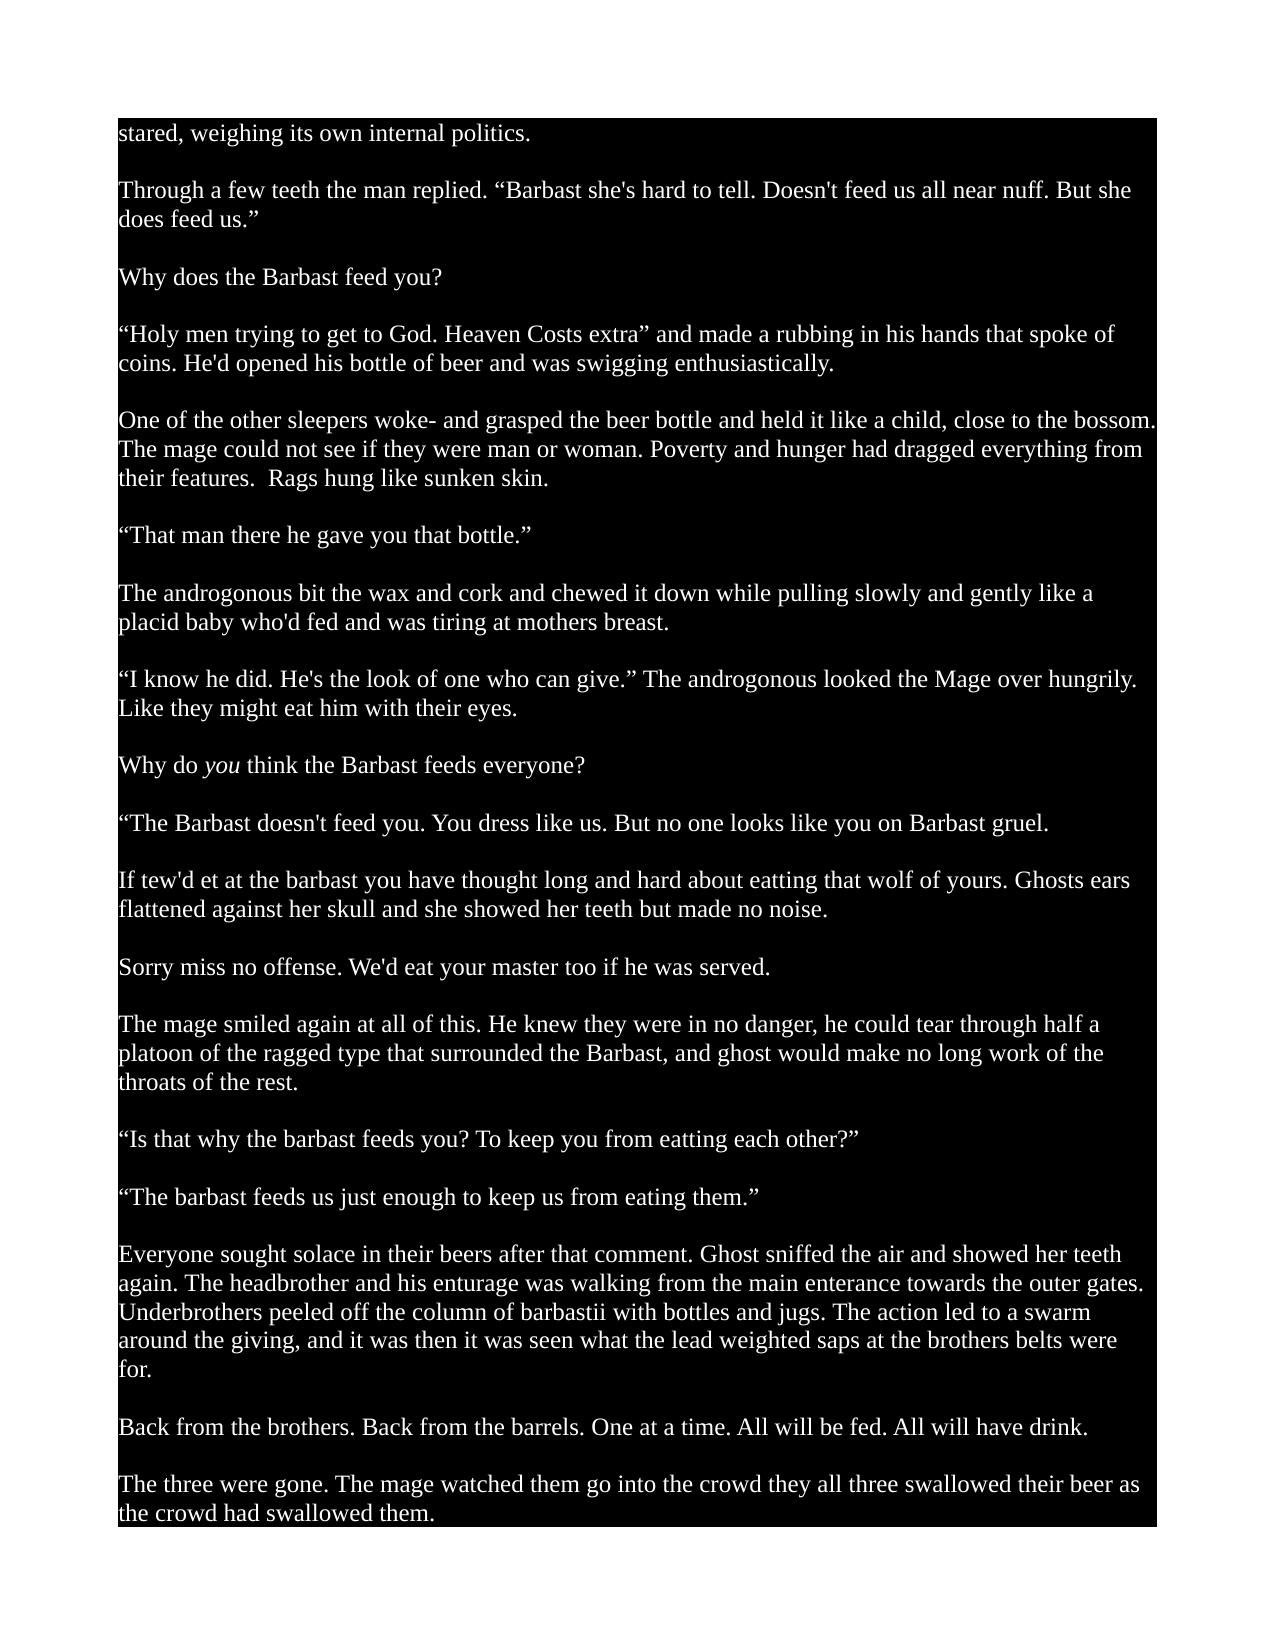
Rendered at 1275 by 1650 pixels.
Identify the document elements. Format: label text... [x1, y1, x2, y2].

text “Is that why the barbast feeds you? To keep you from eatting each other?” “The barbast feeds us just enough to keep us from eating them.” Everyone sought solace in their beers after that comment. Ghost sniffed the air and showed her teeth again. The headbrother and his enturage was walking from the main enterance towards the outer gates. Underbrothers peeled off the column of barbastii with bottles and jugs. The action led to a swarm around the giving, and it was then it was seen what the lead weighted saps at the brothers belts were for. Back from the brothers. Back from the barrels. One at a time. All will be fed. All will have drink. [118, 1124, 1157, 1441]
text One of the other sleepers woke- and grasped the beer bottle and held it like a child, close to the bossom. The mage could not see if they were man or woman. Poverty and hunger had dragged everything from their features. Rags hung like sunken skin. “That man there he gave you that bottle.” The androgonous bit the wax and cork and chewed it down while pulling slowly and gently like a placid baby who'd fed and was tiring at mothers breast. “I know he did. He's the look of one who can give.” The androgonous looked the Mage over hungrily. Like they might eat him with their eyes. Why do you think the Barbast feeds everyone? “The Barbast doesn't feed you. You dress like us. But no one looks like you on Barbast gruel. If tew'd et at the barbast you have thought long and hard about eatting that wolf of yours. Ghosts ears flattened against her skull and she showed her teeth but made no noise. Sorry miss no offense. We'd eat your master too if he was served. The mage smiled again at all of this. He knew they were in no danger, he could tear through half a platoon of the ragged type that surrounded the Barbast, and ghost would make no long work of the throats of the rest. [118, 406, 1157, 1096]
text stared, weighing its own internal politics. Through a few teeth the man replied. “Barbast she's hard to tell. Doesn't feed us all near nuff. But she does feed us.” Why does the Barbast feed you? “Holy men trying to get to God. Heaven Costs extra” and made a rubbing in his hands that spoke of coins. He'd opened his bottle of beer and was swigging enthusiastically. [118, 118, 1157, 377]
text The three were gone. The mage watched them go into the crowd they all three swallowed their beer as the crowd had swallowed them. [118, 1469, 1157, 1527]
